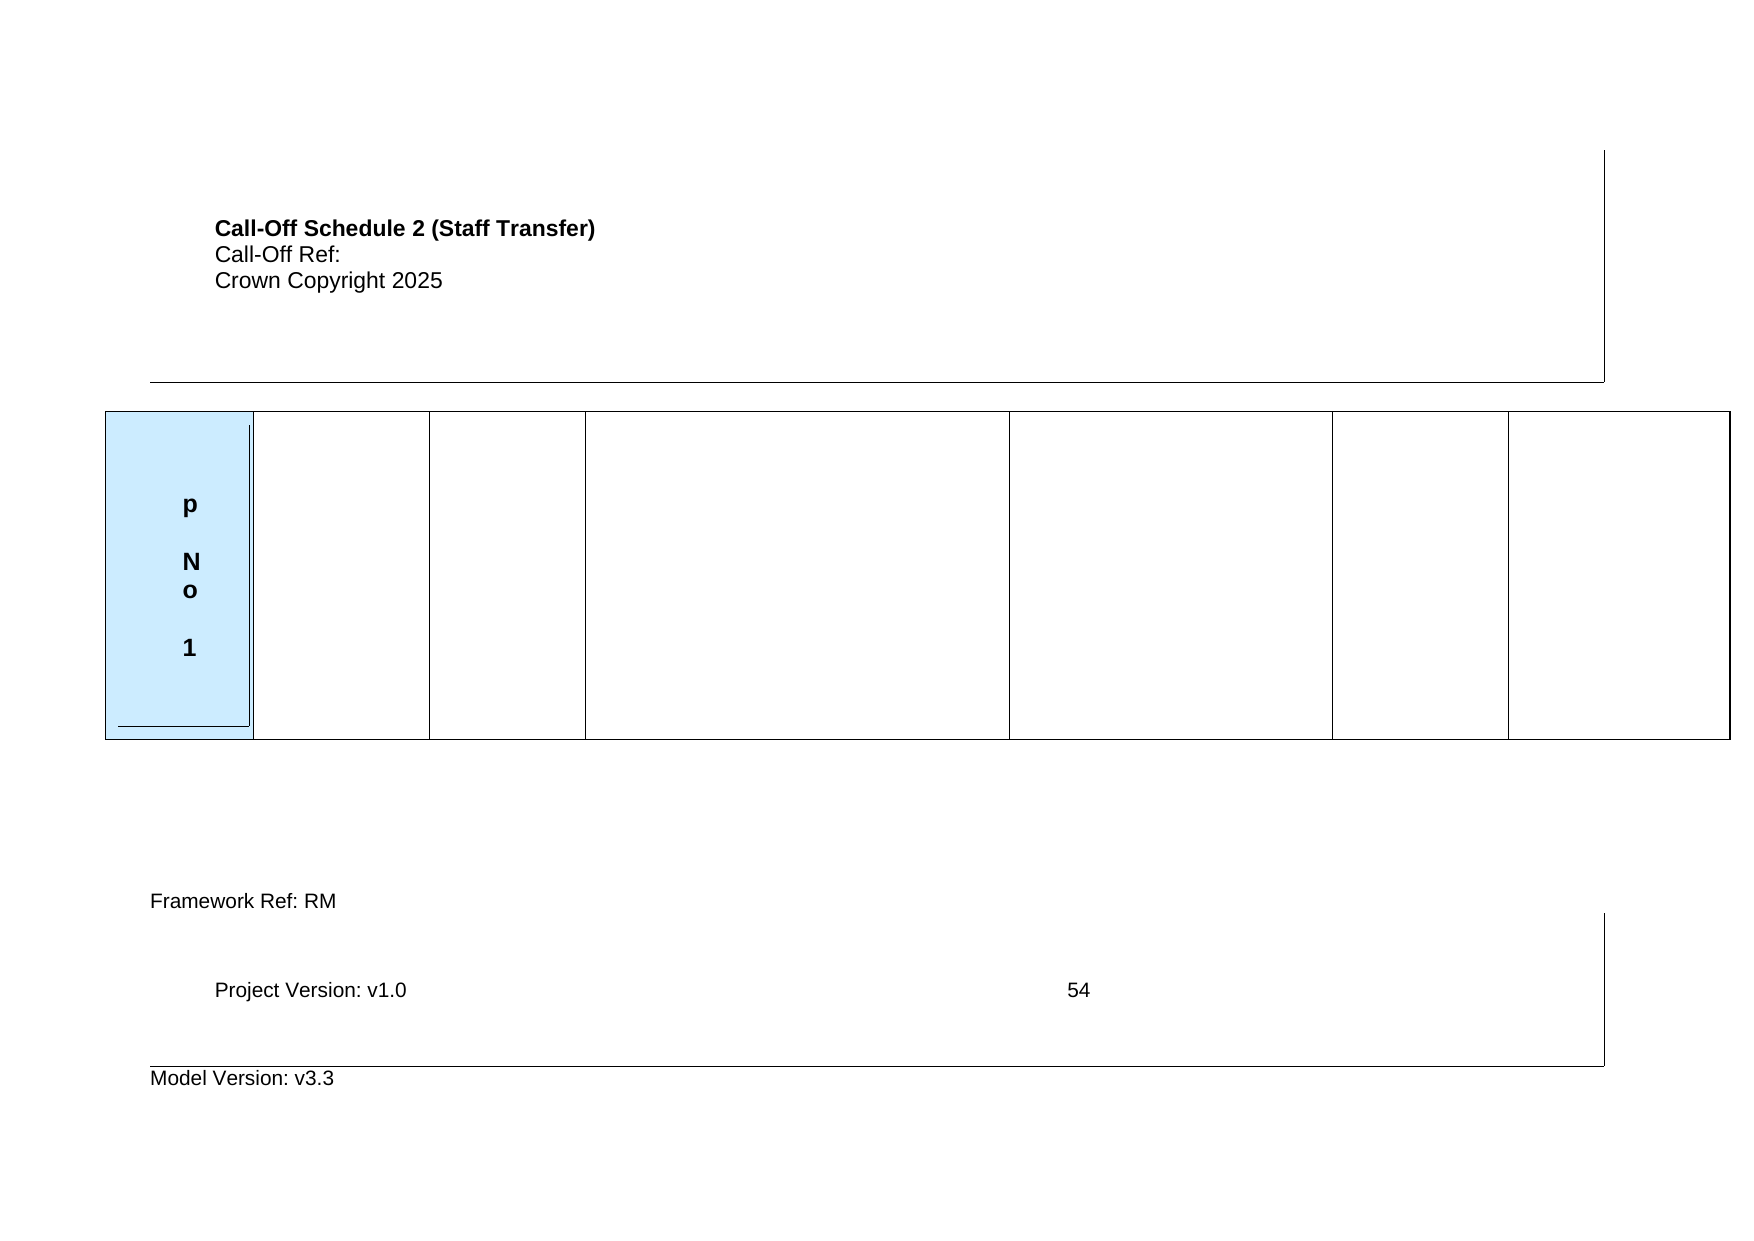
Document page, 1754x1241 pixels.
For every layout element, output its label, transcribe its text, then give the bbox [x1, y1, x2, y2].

table_cell [586, 412, 1009, 739]
table_cell [1333, 412, 1508, 739]
table_cell [254, 412, 429, 739]
table_cell [1010, 412, 1332, 739]
table_cell p No 1 [106, 412, 253, 739]
table_cell [1509, 412, 1729, 739]
table_cell [430, 412, 585, 739]
